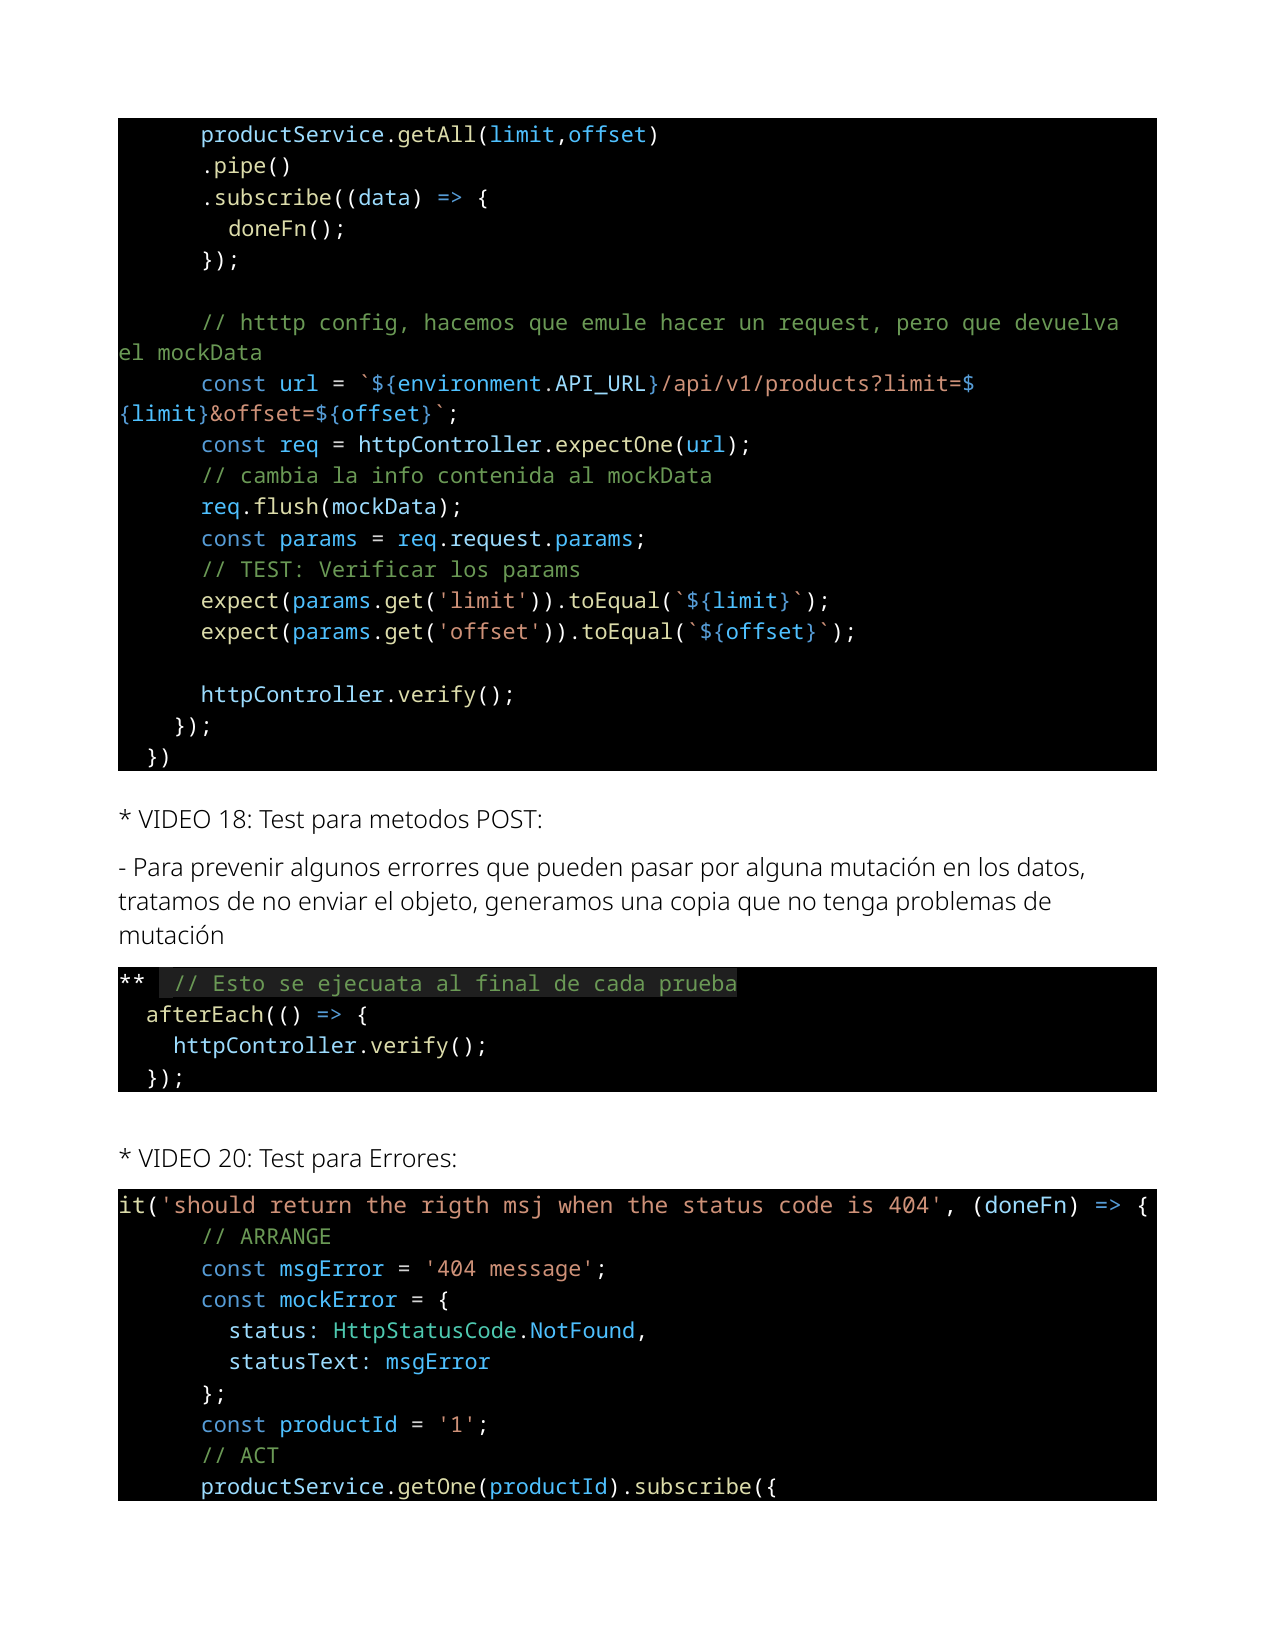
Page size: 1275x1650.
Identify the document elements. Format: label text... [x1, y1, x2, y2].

text expect(params.get('offset')).toEqual(`${offset}`); [118, 615, 1157, 646]
text productService.getAll(limit,offset) [118, 118, 1157, 149]
text const url = `${environment.API_URL}/api/v1/products?limit=${limit}&offset=${offset}`; [118, 367, 1157, 428]
text it('should return the rigth msj when the status code is 404', (doneFn) => { [118, 1189, 1157, 1220]
text productService.getOne(productId).subscribe({ [118, 1470, 1157, 1501]
text .pipe() [118, 149, 1157, 181]
text httpController.verify(); [118, 1029, 1157, 1060]
text }) [118, 740, 1157, 771]
text httpController.verify(); [118, 678, 1157, 709]
text * VIDEO 18: Test para metodos POST: [118, 801, 1157, 835]
text // TEST: Verificar los params [118, 553, 1157, 584]
text }); [118, 709, 1157, 740]
text const req = httpController.expectOne(url); [118, 428, 1157, 459]
text * VIDEO 20: Test para Errores: [118, 1140, 1157, 1174]
text - Para prevenir algunos errorres que pueden pasar por alguna mutación en los datos, tratamos de no enviar el objeto, generamos una copia que no tenga problemas de mutación [118, 850, 1157, 952]
text // ARRANGE [118, 1220, 1157, 1251]
text const mockError = { [118, 1283, 1157, 1314]
text doneFn(); [118, 212, 1157, 243]
text const msgError = '404 message'; [118, 1251, 1157, 1283]
text req.flush(mockData); [118, 490, 1157, 521]
text const productId = '1'; [118, 1408, 1157, 1439]
text afterEach(() => { [118, 998, 1157, 1029]
text // htttp config, hacemos que emule hacer un request, pero que devuelva el mockData [118, 306, 1157, 367]
text expect(params.get('limit')).toEqual(`${limit}`); [118, 584, 1157, 615]
text }); [118, 1060, 1157, 1092]
text const params = req.request.params; [118, 521, 1157, 553]
text }; [118, 1376, 1157, 1408]
text .subscribe((data) => { [118, 181, 1157, 212]
text status: HttpStatusCode.NotFound, [118, 1314, 1157, 1345]
text // cambia la info contenida al mockData [118, 459, 1157, 490]
text statusText: msgError [118, 1345, 1157, 1376]
text ** // Esto se ejecuata al final de cada prueba [118, 967, 1157, 998]
text // ACT [118, 1439, 1157, 1470]
text }); [118, 243, 1157, 274]
